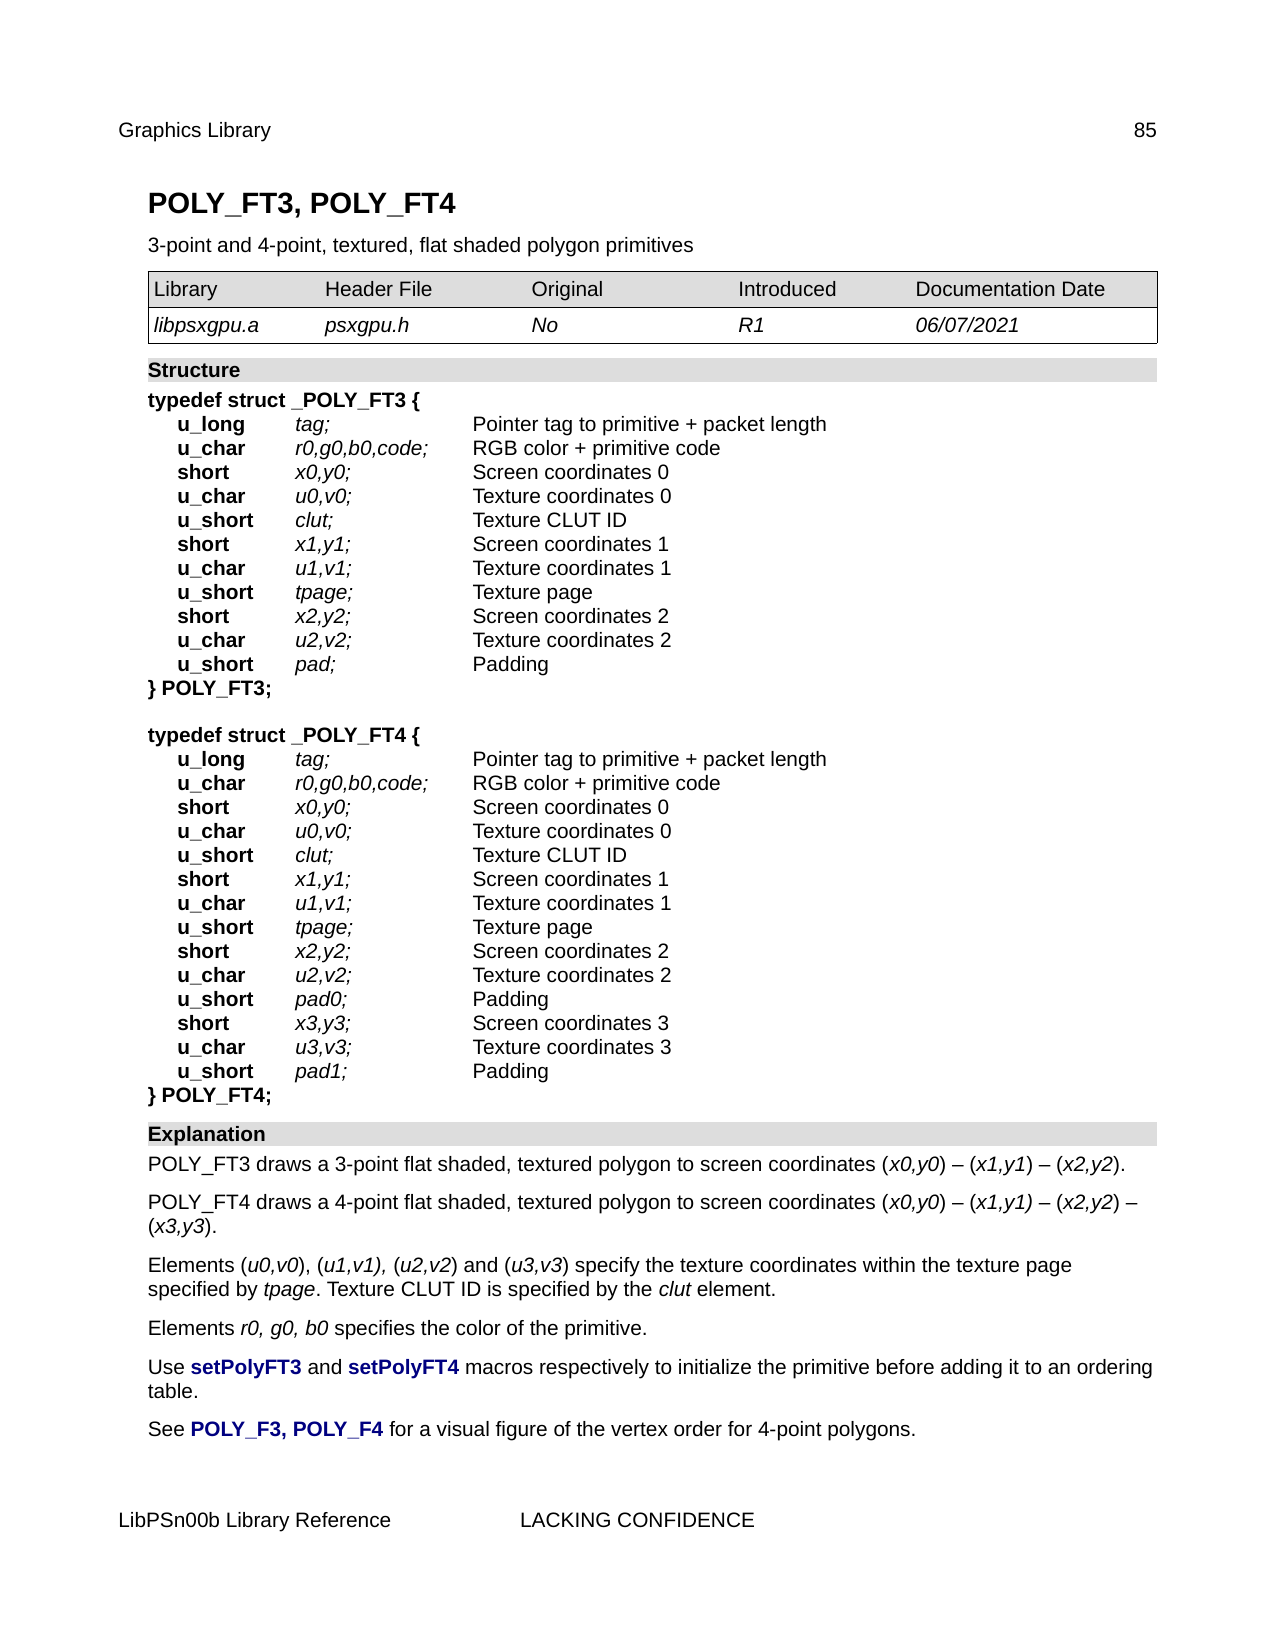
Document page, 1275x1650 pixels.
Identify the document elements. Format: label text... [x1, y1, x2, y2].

text POLY_FT3 draws a 3-point flat shaded, textured polygon to screen coordinates (x0,y0) – (x1,y1) – (x2,y2). [148, 1151, 1157, 1175]
text libpsxgpu.a psxgpu.h No R1 06/07/2021 [149, 308, 1157, 343]
text short x0,y0; Screen coordinates 0 [148, 460, 1157, 484]
text POLY_FT4 draws a 4-point flat shaded, textured polygon to screen coordinates (x0,y0) – (x1,y1) – (x2,y2) – (x3,y3). [148, 1190, 1157, 1238]
subtitle POLY_FT3, POLY_FT4 [148, 186, 1157, 220]
text Library Header File Original Introduced Documentation Date [149, 272, 1157, 307]
text See POLY_F3, POLY_F4 for a visual figure of the vertex order for 4-point polygons. [148, 1417, 1157, 1441]
text short x1,y1; Screen coordinates 1 [148, 532, 1157, 556]
text u_short pad0; Padding [148, 987, 1157, 1011]
text u_short pad1; Padding [148, 1059, 1157, 1083]
text u_short tpage; Texture page [148, 915, 1157, 939]
text 3-point and 4-point, textured, flat shaded polygon primitives [148, 232, 1157, 256]
text short x0,y0; Screen coordinates 0 [148, 795, 1157, 819]
text u_char r0,g0,b0,code; RGB color + primitive code [148, 436, 1157, 460]
text short x1,y1; Screen coordinates 1 [148, 867, 1157, 891]
text u_char u1,v1; Texture coordinates 1 [148, 891, 1157, 915]
text u_char u3,v3; Texture coordinates 3 [148, 1035, 1157, 1059]
text u_char r0,g0,b0,code; RGB color + primitive code [148, 771, 1157, 795]
text short x3,y3; Screen coordinates 3 [148, 1011, 1157, 1035]
text u_short clut; Texture CLUT ID [148, 508, 1157, 532]
text u_char u0,v0; Texture coordinates 0 [148, 484, 1157, 508]
text typedef struct _POLY_FT3 { [148, 388, 1157, 412]
text Elements (u0,v0), (u1,v1), (u2,v2) and (u3,v3) specify the texture coordinates within the texture page specified by tpage. Texture CLUT ID is specified by the clut element. [148, 1253, 1157, 1301]
text u_long tag; Pointer tag to primitive + packet length [148, 747, 1157, 771]
text u_short pad; Padding [148, 651, 1157, 675]
text } POLY_FT4; [148, 1083, 1157, 1107]
text u_long tag; Pointer tag to primitive + packet length [148, 412, 1157, 436]
text u_char u2,v2; Texture coordinates 2 [148, 627, 1157, 651]
text typedef struct _POLY_FT4 { [148, 723, 1157, 747]
text short x2,y2; Screen coordinates 2 [148, 939, 1157, 963]
text Use setPolyFT3 and setPolyFT4 macros respectively to initialize the primitive before adding it to an ordering table. [148, 1354, 1157, 1402]
subtitle Structure [148, 358, 1157, 382]
text short x2,y2; Screen coordinates 2 [148, 603, 1157, 627]
text u_short tpage; Texture page [148, 579, 1157, 603]
text u_short clut; Texture CLUT ID [148, 843, 1157, 867]
text } POLY_FT3; [148, 675, 1157, 699]
text Elements r0, g0, b0 specifies the color of the primitive. [148, 1316, 1157, 1339]
subtitle Explanation [148, 1122, 1157, 1146]
text u_char u1,v1; Texture coordinates 1 [148, 556, 1157, 579]
text u_char u0,v0; Texture coordinates 0 [148, 819, 1157, 843]
text u_char u2,v2; Texture coordinates 2 [148, 963, 1157, 987]
